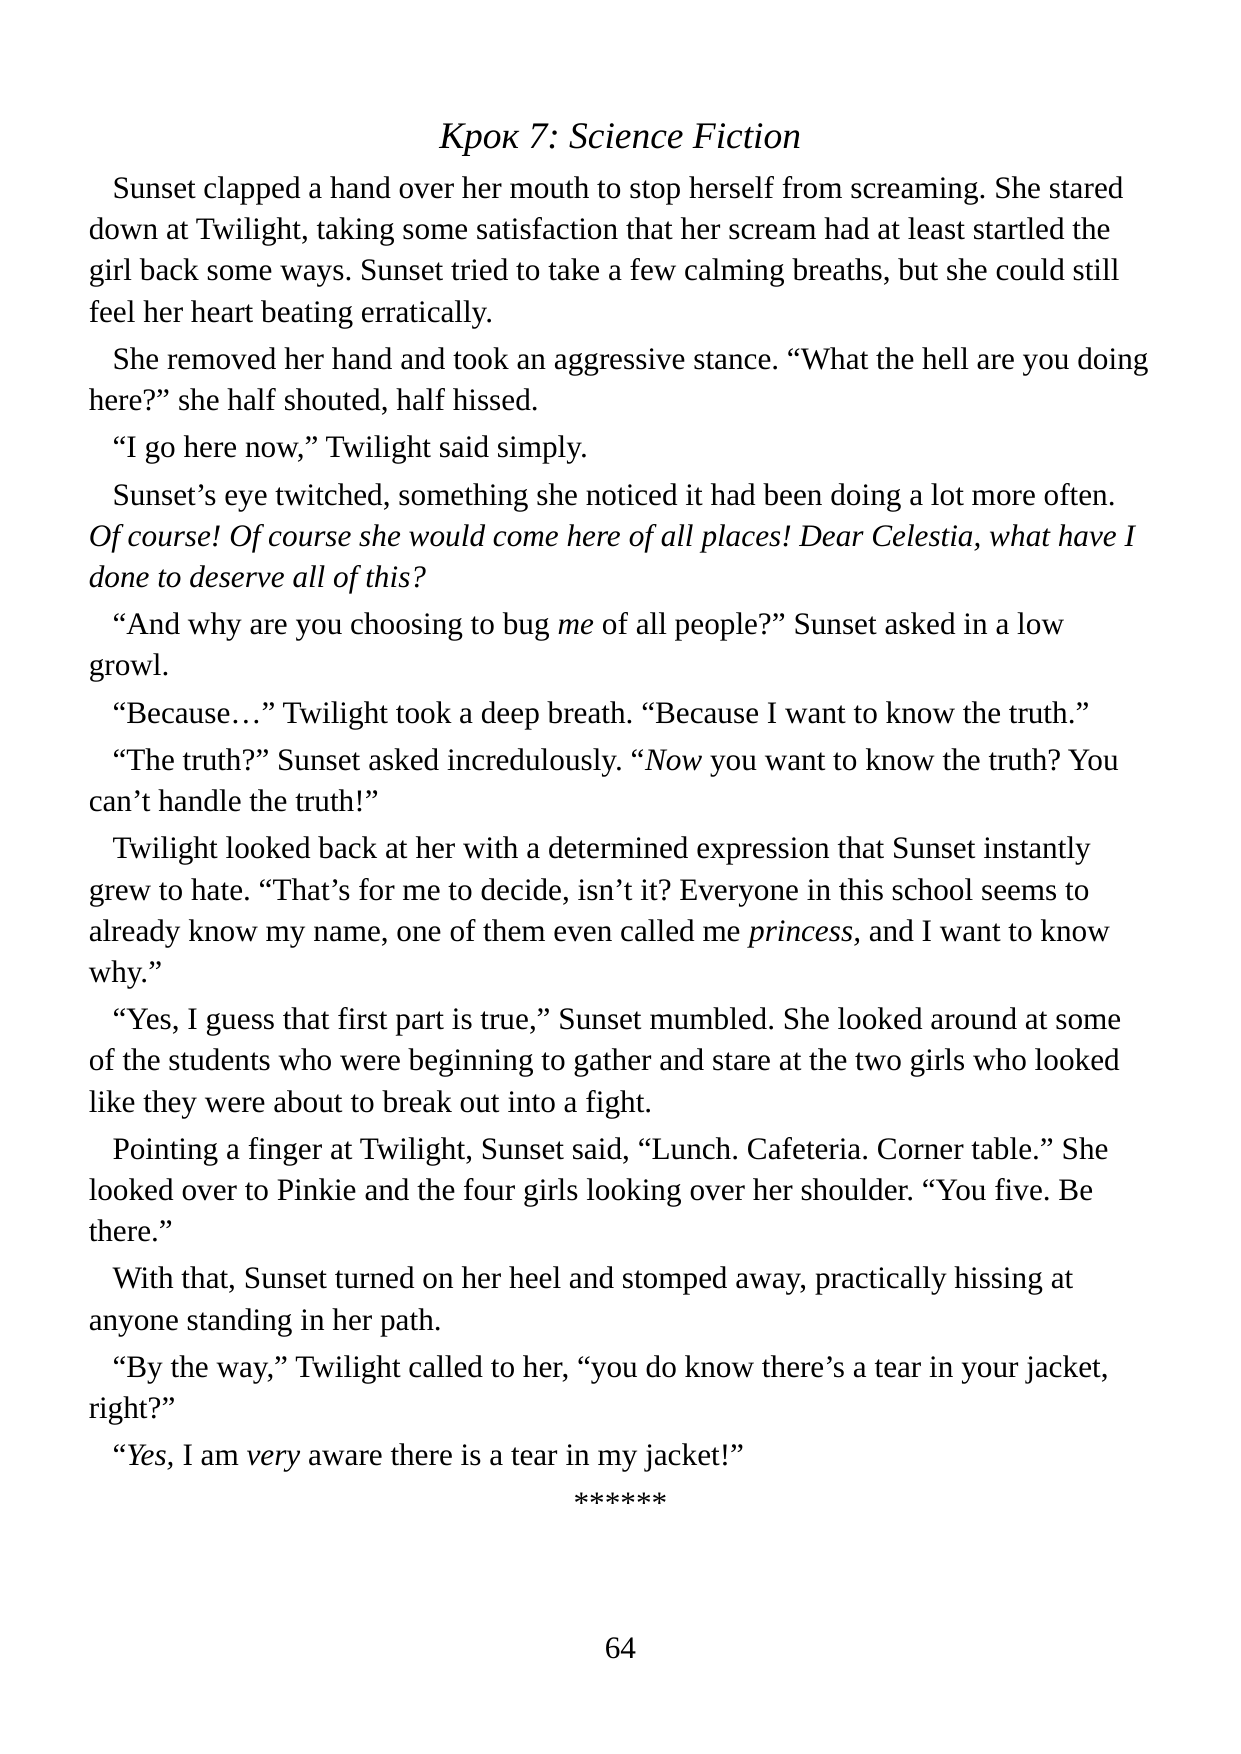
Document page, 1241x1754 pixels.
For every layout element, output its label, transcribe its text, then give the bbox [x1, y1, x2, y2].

text Sunset clapped a hand over her mouth to stop herself from screaming. She stared down at Twilight, taking some satisfaction that her scream had at least startled the girl back some ways. Sunset tried to take a few calming breaths, but she could still feel her heart beating erratically. [88, 169, 1152, 329]
text With that, Sunset turned on her heel and stomped away, practically hissing at anyone standing in her path. [88, 1260, 1152, 1337]
subtitle Крок 7: Science Fiction [88, 113, 1152, 157]
text “Yes, I am very aware there is a tear in my jacket!” [88, 1437, 1152, 1473]
text “And why are you choosing to bug me of all people?” Sunset asked in a low growl. [88, 605, 1152, 683]
text She removed her hand and took an aggressive stance. “What the hell are you doing here?” she half shouted, half hissed. [88, 340, 1152, 417]
text “The truth?” Sunset asked incredulously. “Now you want to know the truth? You can’t handle the truth!” [88, 741, 1152, 818]
text “By the way,” Twilight called to her, “you do know there’s a tear in your jacket, right?” [88, 1348, 1152, 1425]
text Twilight looked back at her with a determined expression that Sunset instantly grew to hate. “That’s for me to decide, isn’t it? Everyone in this school seems to already know my name, one of them even called me princess, and I want to know why.” [88, 829, 1152, 989]
text “Because…” Twilight took a deep breath. “Because I want to know the truth.” [88, 694, 1152, 730]
text Pointing a finger at Twilight, Sunset said, “Lunch. Cafeteria. Corner table.” She looked over to Pinkie and the four girls looking over her shoulder. “You five. Be there.” [88, 1130, 1152, 1248]
text Sunset’s eye twitched, something she noticed it had been doing a lot more often. Of course! Of course she would come here of all places! Dear Celestia, what have I done to deserve all of this? [88, 476, 1152, 594]
text ****** [88, 1484, 1152, 1520]
text “Yes, I guess that first part is true,” Sunset mumbled. She looked around at some of the students who were beginning to gather and stare at the two girls who looked like they were about to break out into a fight. [88, 1000, 1152, 1119]
text “I go here now,” Twilight said simply. [88, 428, 1152, 464]
